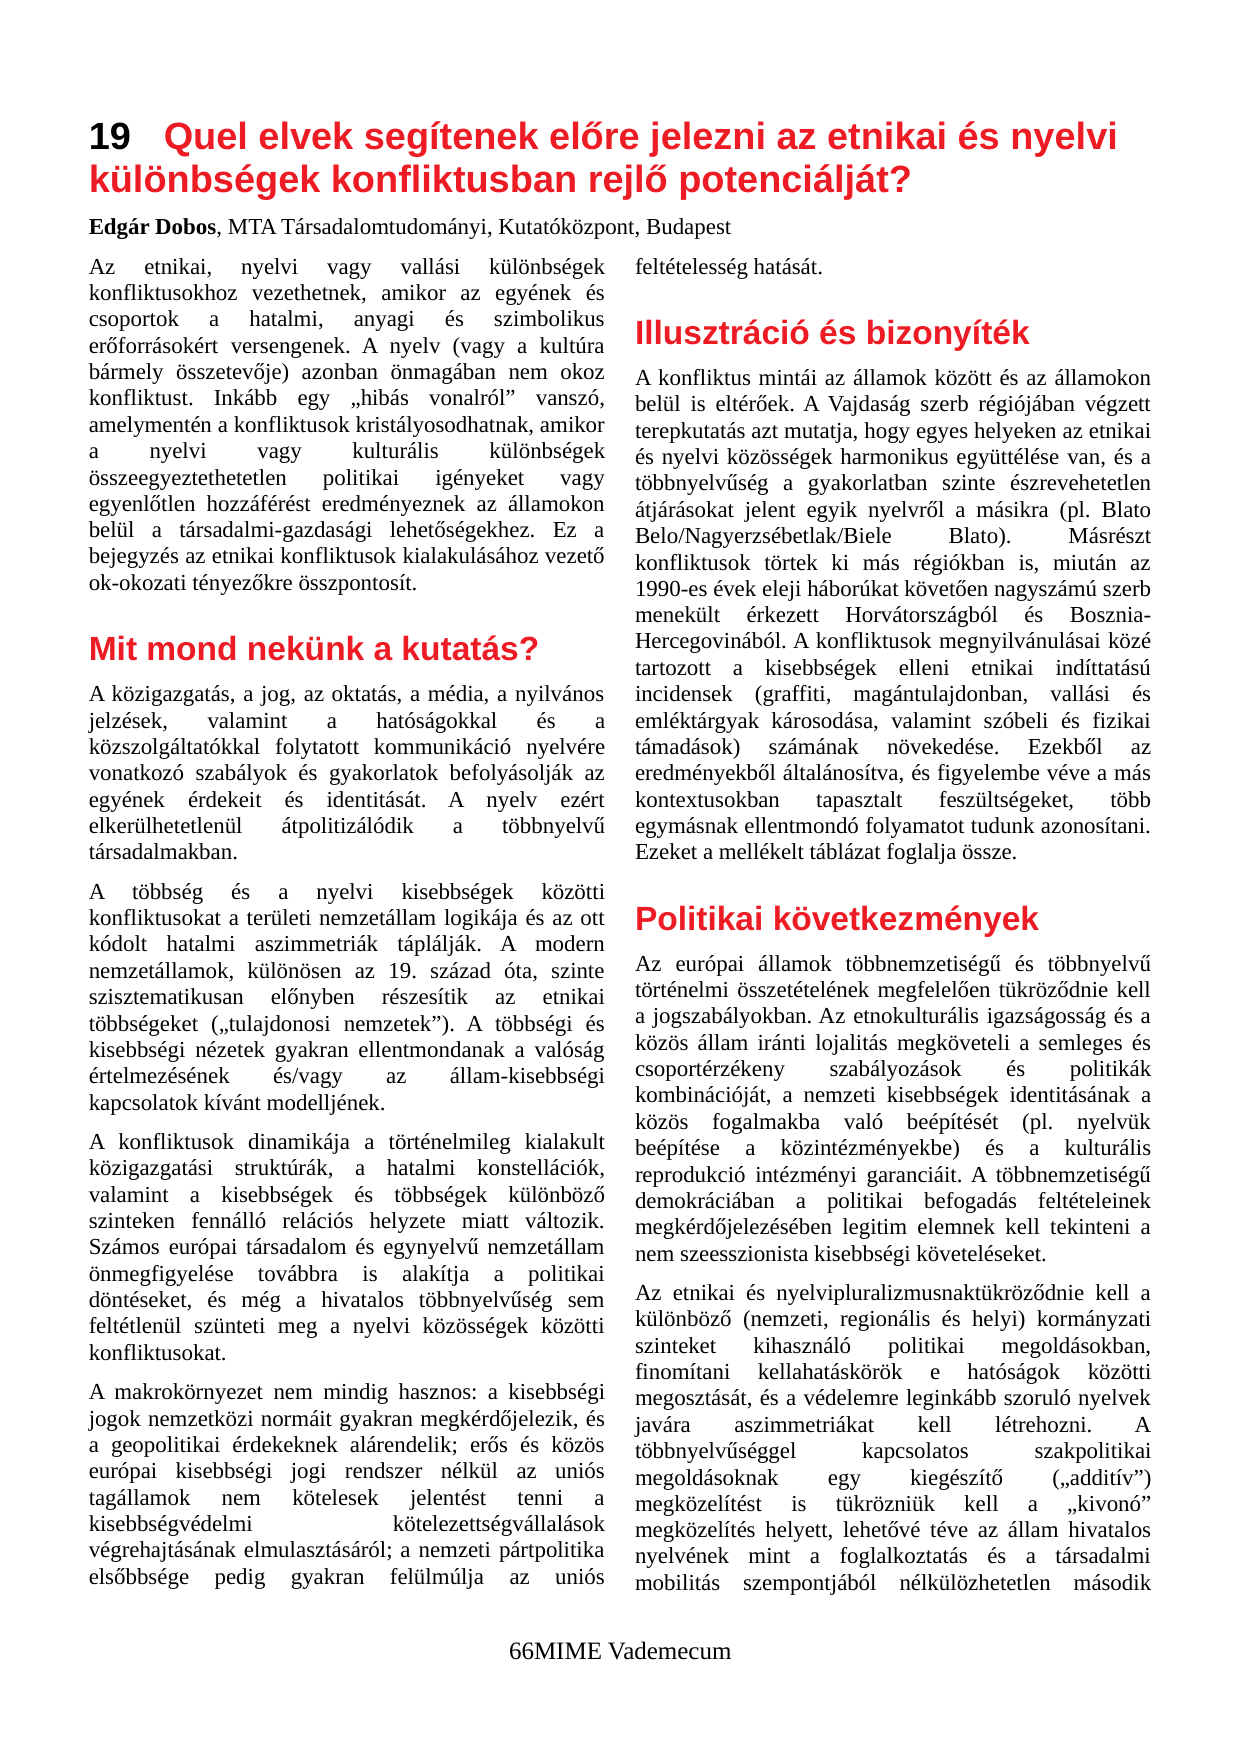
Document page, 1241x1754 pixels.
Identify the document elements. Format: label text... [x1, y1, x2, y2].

text A többség és a nyelvi kisebbségek közötti konfliktusokat a területi nemzetállam logikája és az ott kódolt hatalmi aszimmetriák táplálják. A modern nemzetállamok, különösen az 19. század óta, szinte szisztematikusan előnyben részesítik az etnikai többségeket („tulajdonosi nemzetek”). A többségi és kisebbségi nézetek gyakran ellentmondanak a valóság értelmezésének és/vagy az állam-kisebbségi kapcsolatok kívánt modelljének. [88, 878, 605, 1115]
subtitle Quel elvek segítenek előre jelezni az etnikai és nyelvi különbségek konfliktusban rejlő potenciálját? [88, 113, 1152, 201]
subtitle Politikai következmények [635, 899, 1152, 937]
text A konfliktus mintái az államok között és az államokon belül is eltérőek. A Vajdaság szerb régiójában végzett terepkutatás azt mutatja, hogy egyes helyeken az etnikai és nyelvi közösségek harmonikus együttélése van, és a többnyelvűség a gyakorlatban szinte észrevehetetlen átjárásokat jelent egyik nyelvről a másikra (pl. Blato Belo/Nagyerzsébetlak/Biele Blato). Másrészt konfliktusok törtek ki más régiókban is, miután az 1990-es évek eleji háborúkat követően nagyszámú szerb menekült érkezett Horvátországból és Bosznia-Hercegovinából. A konfliktusok megnyilvánulásai közé tartozott a kisebbségek elleni etnikai indíttatású incidensek (graffiti, magántulajdonban, vallási és emléktárgyak károsodása, valamint szóbeli és fizikai támadások) számának növekedése. Ezekből az eredményekből általánosítva, és figyelembe véve a más kontextusokban tapasztalt feszültségeket, több egymásnak ellentmondó folyamatot tudunk azonosítani. Ezeket a mellékelt táblázat foglalja össze. [635, 364, 1152, 865]
text Az etnikai és nyelvipluralizmusnaktükröződnie kell a különböző (nemzeti, regionális és helyi) kormányzati szinteket kihasználó politikai megoldásokban, finomítani kellahatáskörök e hatóságok közötti megosztását, és a védelemre leginkább szoruló nyelvek javára aszimmetriákat kell létrehozni. A többnyelvűséggel kapcsolatos szakpolitikai megoldásoknak egy kiegészítő („additív”) megközelítést is tükrözniük kell a „kivonó” megközelítés helyett, lehetővé téve az állam hivatalos nyelvének mint a foglalkoztatás és a társadalmi mobilitás szempontjából nélkülözhetetlen második [635, 1279, 1152, 1595]
subtitle Mit mond nekünk a kutatás? [88, 629, 605, 668]
text A konfliktusok dinamikája a történelmileg kialakult közigazgatási struktúrák, a hatalmi konstellációk, valamint a kisebbségek és többségek különböző szinteken fennálló relációs helyzete miatt változik. Számos európai társadalom és egynyelvű nemzetállam önmegfigyelése továbbra is alakítja a politikai döntéseket, és még a hivatalos többnyelvűség sem feltétlenül szünteti meg a nyelvi közösségek közötti konfliktusokat. [88, 1128, 605, 1365]
text Edgár Dobos, MTA Társadalomtudományi, Kutatóközpont, Budapest [88, 213, 1152, 240]
text Az etnikai, nyelvi vagy vallási különbségek konfliktusokhoz vezethetnek, amikor az egyének és csoportok a hatalmi, anyagi és szimbolikus erőforrásokért versengenek. A nyelv (vagy a kultúra bármely összetevője) azonban önmagában nem okoz konfliktust. Inkább egy „hibás vonalról” vanszó, amelymentén a konfliktusok kristályosodhatnak, amikor a nyelvi vagy kulturális különbségek összeegyeztethetetlen politikai igényeket vagy egyenlőtlen hozzáférést eredményeznek az államokon belül a társadalmi-gazdasági lehetőségekhez. Ez a bejegyzés az etnikai konfliktusok kialakulásához vezető ok-okozati tényezőkre összpontosít. [88, 253, 605, 595]
text A makrokörnyezet nem mindig hasznos: a kisebbségi jogok nemzetközi normáit gyakran megkérdőjelezik, és a geopolitikai érdekeknek alárendelik; erős és közös európai kisebbségi jogi rendszer nélkül az uniós tagállamok nem kötelesek jelentést tenni a kisebbségvédelmi kötelezettségvállalások végrehajtásának elmulasztásáról; a nemzeti pártpolitika elsőbbsége pedig gyakran felülmúlja az uniós [88, 1378, 605, 1589]
text feltételesség hatását. [635, 253, 1152, 279]
text Az európai államok többnemzetiségű és többnyelvű történelmi összetételének megfelelően tükröződnie kell a jogszabályokban. Az etnokulturális igazságosság és a közös állam iránti lojalitás megköveteli a semleges és csoportérzékeny szabályozások és politikák kombinációját, a nemzeti kisebbségek identitásának a közös fogalmakba való beépítését (pl. nyelvük beépítése a közintézményekbe) és a kulturális reprodukció intézményi garanciáit. A többnemzetiségű demokráciában a politikai befogadás feltételeinek megkérdőjelezésében legitim elemnek kell tekinteni a nem szeesszionista kisebbségi követeléseket. [635, 950, 1152, 1266]
subtitle Illusztráció és bizonyíték [635, 313, 1152, 352]
text A közigazgatás, a jog, az oktatás, a média, a nyilvános jelzések, valamint a hatóságokkal és a közszolgáltatókkal folytatott kommunikáció nyelvére vonatkozó szabályok és gyakorlatok befolyásolják az egyének érdekeit és identitását. A nyelv ezért elkerülhetetlenül átpolitizálódik a többnyelvű társadalmakban. [88, 680, 605, 865]
